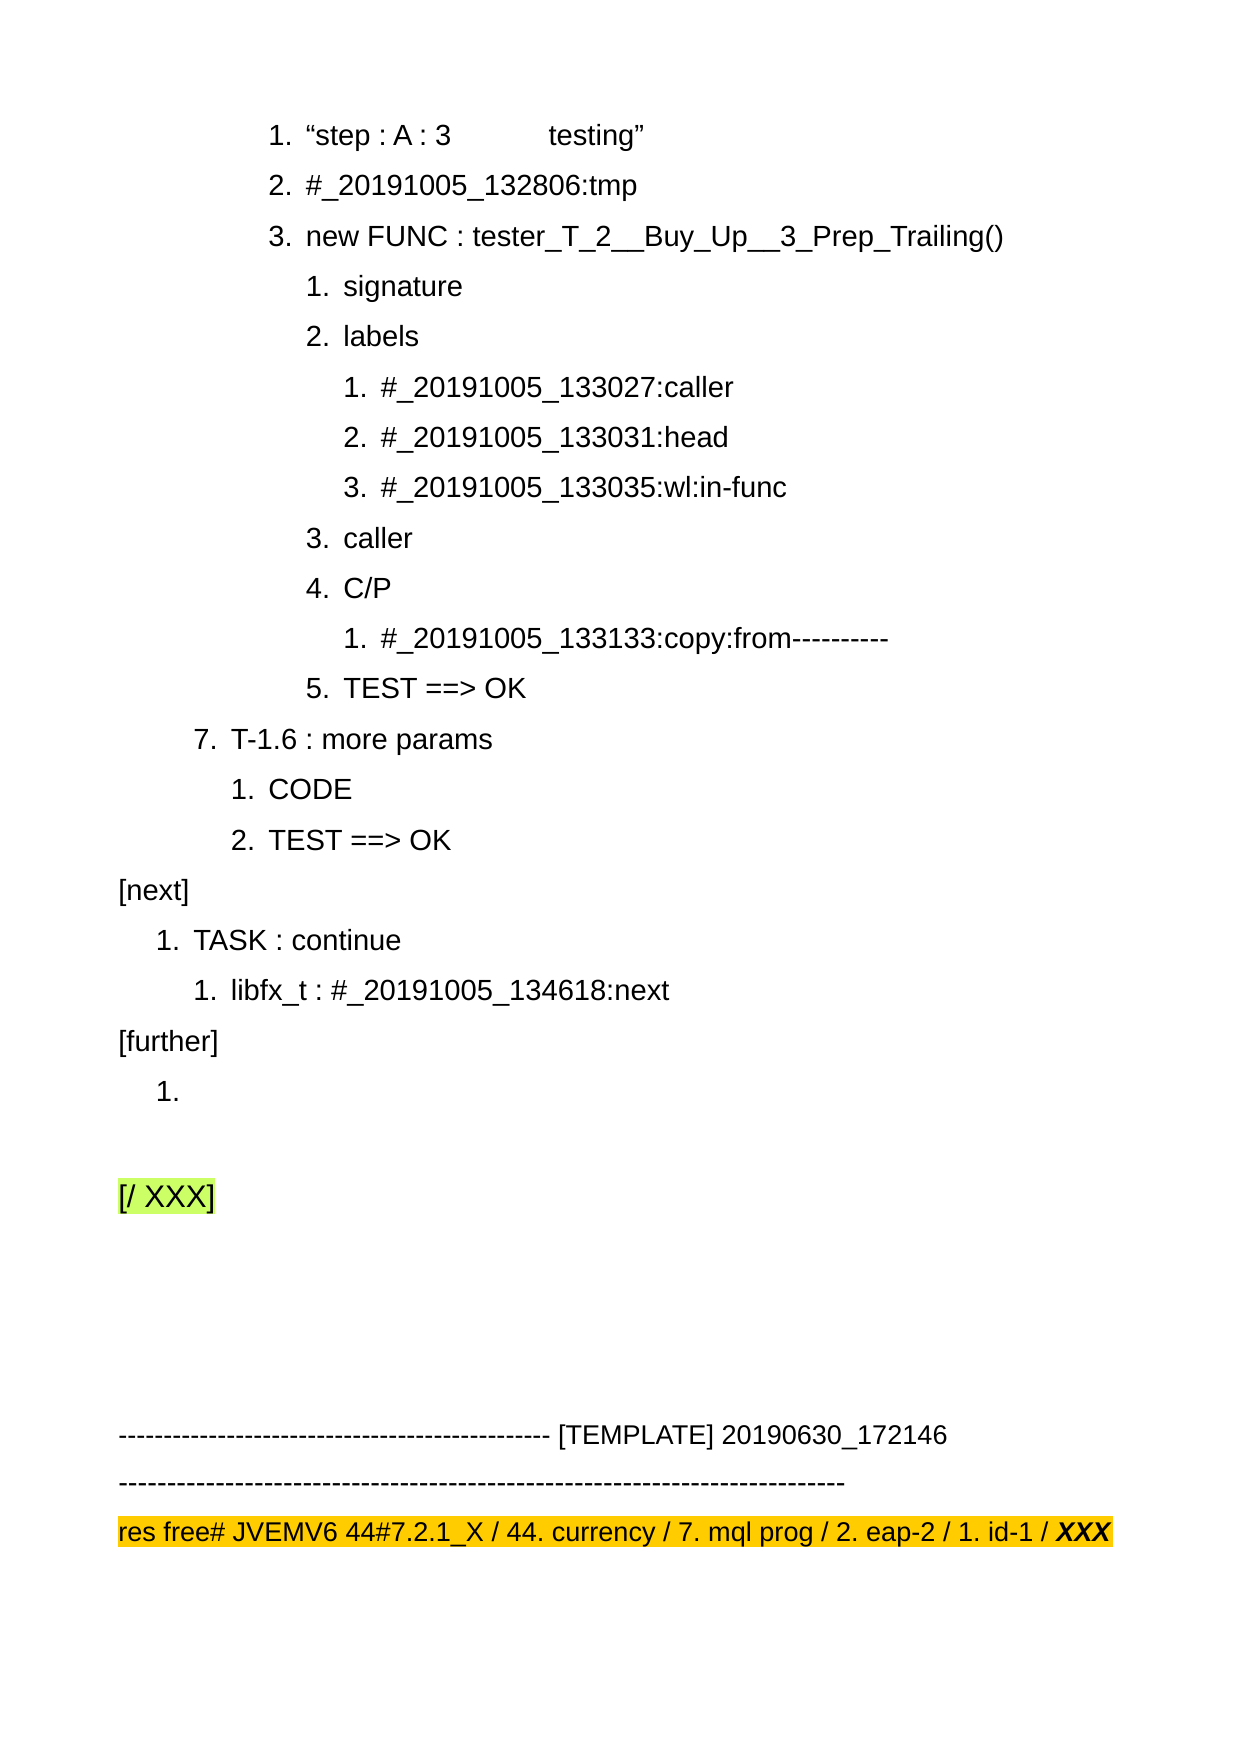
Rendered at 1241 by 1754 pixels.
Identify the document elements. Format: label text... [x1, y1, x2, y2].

list #_20191005_133133:copy:from---------- [343, 621, 1122, 655]
list “step : A : 3 testing” [268, 118, 1122, 152]
list TEST ==> OK [231, 822, 1122, 856]
list C/P [306, 571, 1122, 604]
text [further] [118, 1024, 1122, 1057]
text [next] [118, 873, 1122, 906]
list signature [306, 269, 1122, 303]
list TASK : continue [156, 923, 1122, 957]
list #_20191005_132806:tmp [268, 168, 1122, 202]
text [/ XXX] [118, 1124, 1122, 1214]
list #_20191005_133031:head [343, 420, 1122, 453]
text --------------------------------------------------------------------------- [118, 1466, 1122, 1499]
list T-1.6 : more params [193, 722, 1122, 755]
list #_20191005_133035:wl:in-func [343, 470, 1122, 504]
list libfx_t : #_20191005_134618:next [193, 973, 1122, 1007]
list caller [306, 521, 1122, 554]
list CODE [231, 772, 1122, 806]
list new FUNC : tester_T_2__Buy_Up__3_Prep_Trailing() [268, 219, 1122, 252]
text res free# JVEMV6 44#7.2.1_X / 44. currency / 7. mql prog / 2. eap-2 / 1. id-1 / XXX [118, 1516, 1122, 1547]
list #_20191005_133027:caller [343, 370, 1122, 403]
list TEST ==> OK [306, 672, 1122, 705]
list labels [306, 319, 1122, 353]
text ------------------------------------------------ [TEMPLATE] 20190630_172146 [118, 1419, 1122, 1450]
